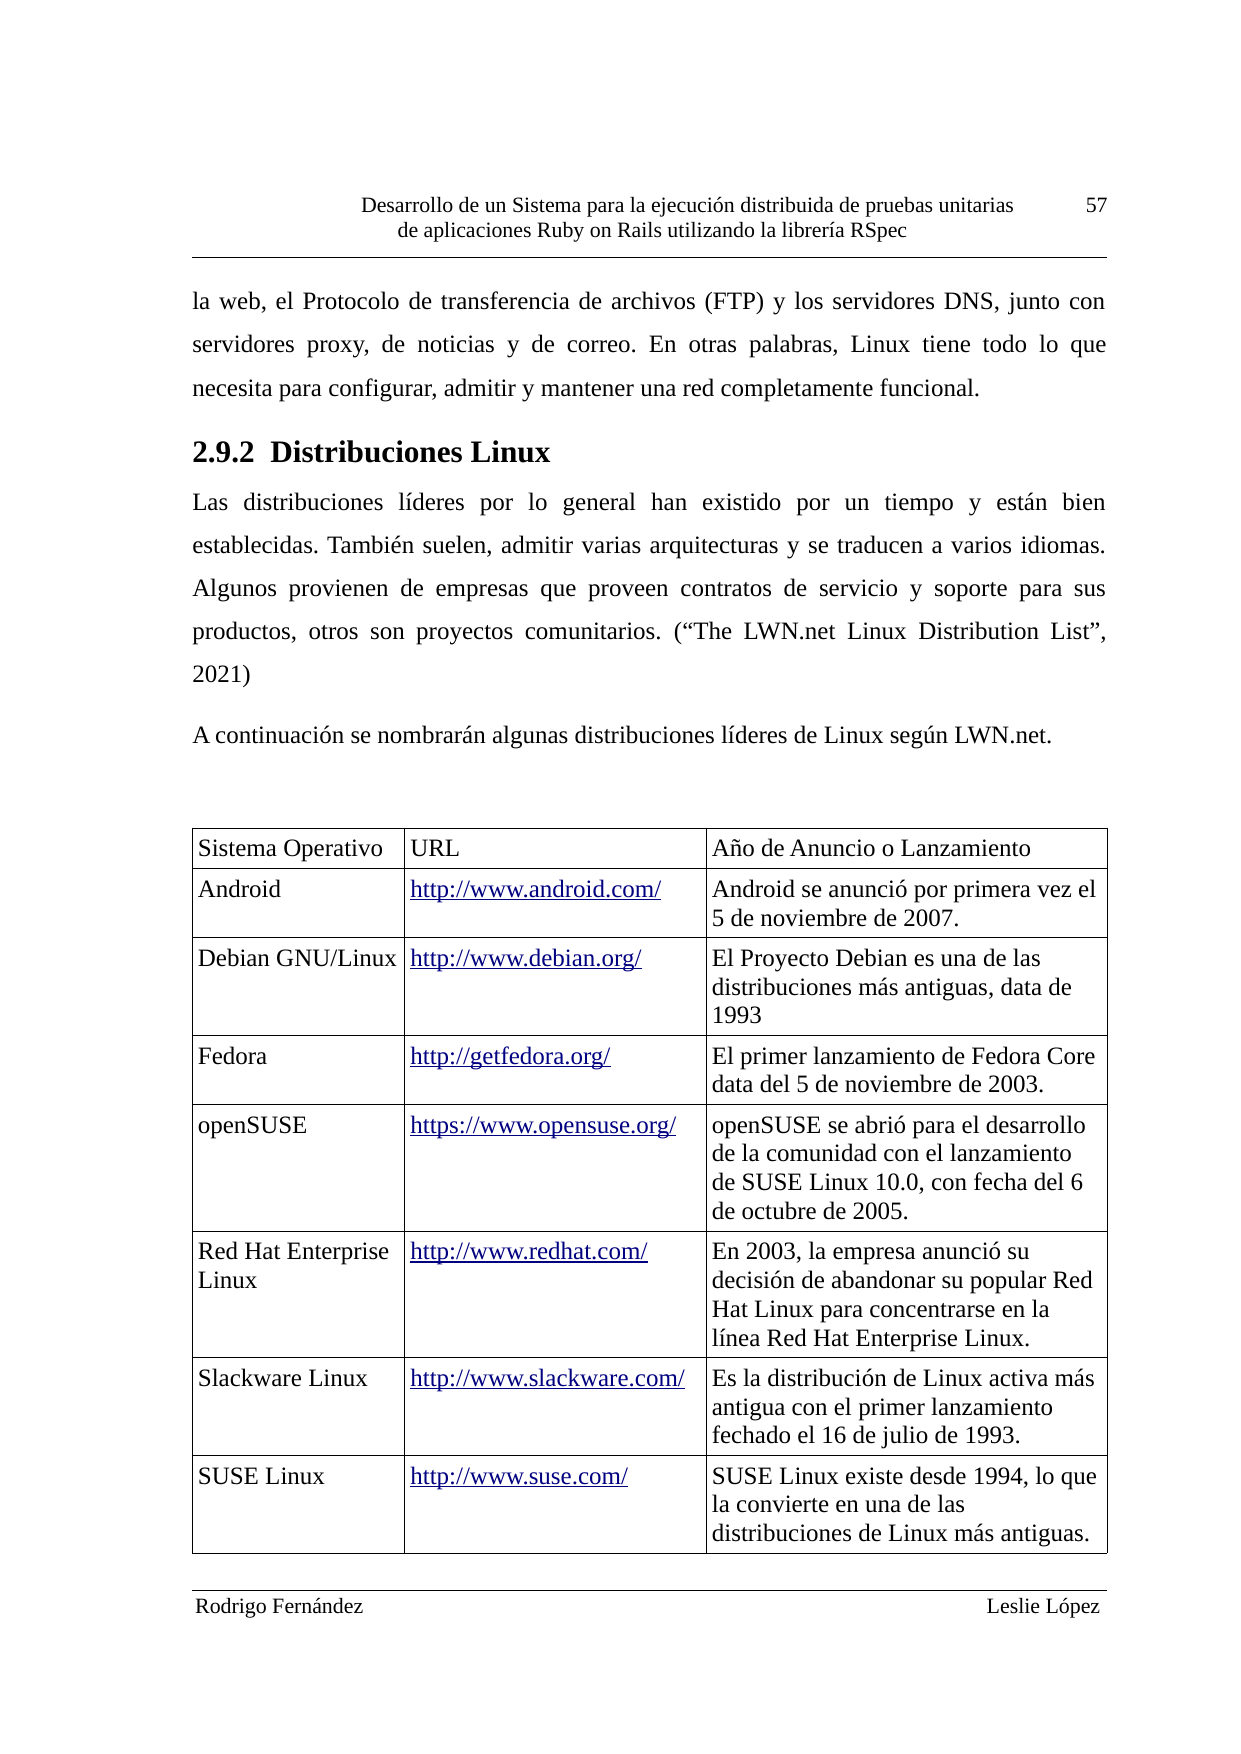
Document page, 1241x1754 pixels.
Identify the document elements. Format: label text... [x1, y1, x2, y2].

table_cell Android [193, 869, 404, 937]
table_cell http://www.debian.org/ [405, 938, 706, 1035]
table_header Sistema Operativo [193, 829, 404, 868]
text Las distribuciones líderes por lo general han existido por un tiempo y están bien establecidas. También suelen, admitir varias arquitecturas y se traducen a varios idiomas. Algunos provienen de empresas que proveen contratos de servicio y soporte para sus productos, otros son proyectos comunitarios. (“The LWN.net Linux Distribution List”, 2021)⁠ [192, 487, 1107, 688]
table_cell En 2003, la empresa anunció su decisión de abandonar su popular Red Hat Linux para concentrarse en la línea Red Hat Enterprise Linux. [707, 1232, 1107, 1357]
table_cell Debian GNU/Linux [193, 938, 404, 1035]
table_cell Slackware Linux [193, 1358, 404, 1455]
table_cell http://getfedora.org/ [405, 1036, 706, 1104]
table_cell SUSE Linux existe desde 1994, lo que la convierte en una de las distribuciones de Linux más antiguas. [707, 1456, 1107, 1553]
subtitle Distribuciones Linux [192, 433, 1107, 469]
table_cell Es la distribución de Linux activa más antigua con el primer lanzamiento fechado el 16 de julio de 1993. [707, 1358, 1107, 1455]
table_cell SUSE Linux [193, 1456, 404, 1553]
table_cell Android se anunció por primera vez el 5 de noviembre de 2007. [707, 869, 1107, 937]
table_cell http://www.suse.com/ [405, 1456, 706, 1553]
table_header Año de Anuncio o Lanzamiento [707, 829, 1107, 868]
table_cell El Proyecto Debian es una de las distribuciones más antiguas, data de 1993 [707, 938, 1107, 1035]
table_cell http://www.slackware.com/ [405, 1358, 706, 1455]
table_cell http://www.redhat.com/ [405, 1232, 706, 1357]
table_cell Red Hat Enterprise Linux [193, 1232, 404, 1357]
text la web, el Protocolo de transferencia de archivos (FTP) y los servidores DNS, junto con servidores proxy, de noticias y de correo. En otras palabras, Linux tiene todo lo que necesita para configurar, admitir y mantener una red completamente funcional. ⁠ [192, 286, 1107, 401]
table_cell openSUSE se abrió para el desarrollo de la comunidad con el lanzamiento de SUSE Linux 10.0, con fecha del 6 de octubre de 2005. [707, 1105, 1107, 1231]
table_cell Fedora [193, 1036, 404, 1104]
table_header URL [405, 829, 706, 868]
table_cell http://www.android.com/ [405, 869, 706, 937]
text A continuación se nombrarán algunas distribuciones líderes de Linux según LWN.net. [192, 720, 1107, 749]
table_cell openSUSE [193, 1105, 404, 1231]
table_cell https://www.opensuse.org/ [405, 1105, 706, 1231]
table_cell El primer lanzamiento de Fedora Core data del 5 de noviembre de 2003. [707, 1036, 1107, 1104]
